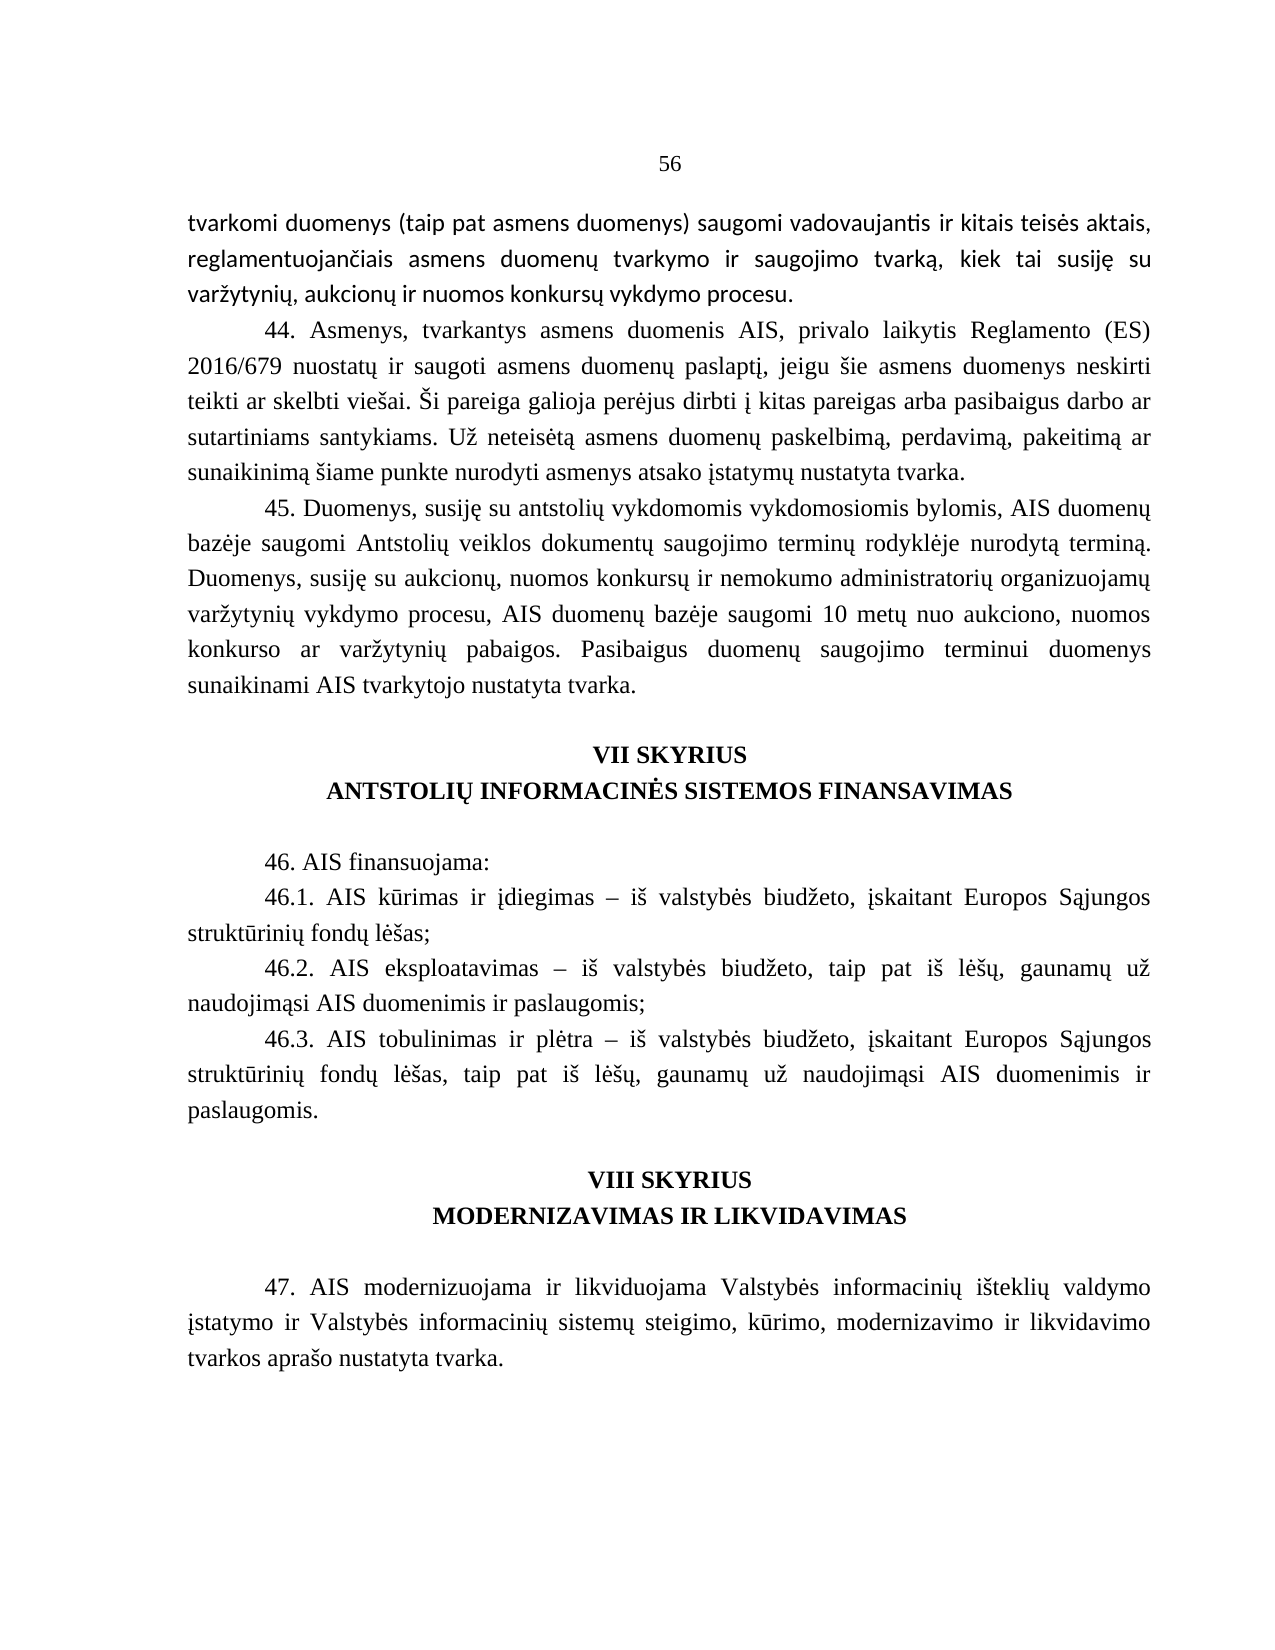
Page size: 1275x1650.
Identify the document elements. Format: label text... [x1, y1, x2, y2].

text 46.1. AIS kūrimas ir įdiegimas – iš valstybės biudžeto, įskaitant Europos Sąjungos struktūrinių fondų lėšas; [187, 876, 1152, 946]
text ANTSTOLIŲ INFORMACINĖS SISTEMOS FINANSAVIMAS [187, 769, 1152, 805]
text 47. AIS modernizuojama ir likviduojama Valstybės informacinių išteklių valdymo įstatymo ir Valstybės informacinių sistemų steigimo, kūrimo, modernizavimo ir likvidavimo tvarkos aprašo nustatyta tvarka. [187, 1265, 1152, 1371]
text 46.3. AIS tobulinimas ir plėtra – iš valstybės biudžeto, įskaitant Europos Sąjungos struktūrinių fondų lėšas, taip pat iš lėšų, gaunamų už naudojimąsi AIS duomenimis ir paslaugomis. [187, 1017, 1152, 1123]
text 45. Duomenys, susiję su antstolių vykdomomis vykdomosiomis bylomis, AIS duomenų bazėje saugomi Antstolių veiklos dokumentų saugojimo terminų rodyklėje nurodytą terminą. Duomenys, susiję su aukcionų, nuomos konkursų ir nemokumo administratorių organizuojamų varžytynių vykdymo procesu, AIS duomenų bazėje saugomi 10 metų nuo aukciono, nuomos konkurso ar varžytynių pabaigos. Pasibaigus duomenų saugojimo terminui duomenys sunaikinami AIS tvarkytojo nustatyta tvarka. [187, 486, 1152, 698]
text MODERNIZAVIMAS IR LIKVIDAVIMAS [187, 1194, 1152, 1230]
text 46. AIS finansuojama: [187, 840, 1152, 876]
text VII SKYRIUS [187, 734, 1152, 769]
text tvarkomi duomenys (taip pat asmens duomenys) saugomi vadovaujantis ir kitais teisės aktais, reglamentuojančiais asmens duomenų tvarkymo ir saugojimo tvarką, kiek tai susiję su varžytynių, aukcionų ir nuomos konkursų vykdymo procesu. [187, 203, 1152, 309]
text 46.2. AIS eksploatavimas – iš valstybės biudžeto, taip pat iš lėšų, gaunamų už naudojimąsi AIS duomenimis ir paslaugomis; [187, 946, 1152, 1017]
text 44. Asmenys, tvarkantys asmens duomenis AIS, privalo laikytis Reglamento (ES) 2016/679 nuostatų ir saugoti asmens duomenų paslaptį, jeigu šie asmens duomenys neskirti teikti ar skelbti viešai. Ši pareiga galioja perėjus dirbti į kitas pareigas arba pasibaigus darbo ar sutartiniams santykiams. Už neteisėtą asmens duomenų paskelbimą, perdavimą, pakeitimą ar sunaikinimą šiame punkte nurodyti asmenys atsako įstatymų nustatyta tvarka. [187, 309, 1152, 486]
text VIII SKYRIUS [187, 1159, 1152, 1194]
